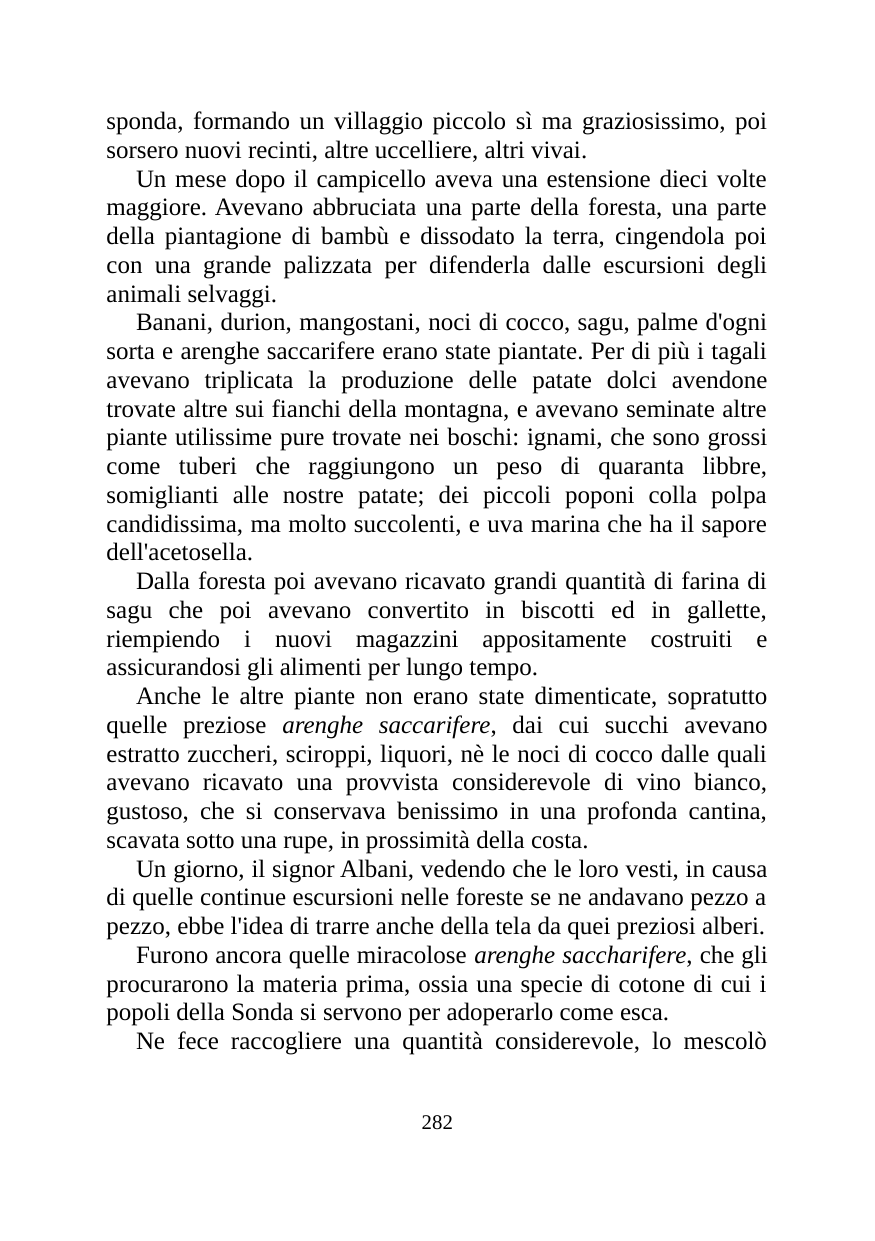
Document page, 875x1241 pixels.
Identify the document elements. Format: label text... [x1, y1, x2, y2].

text Dalla foresta poi avevano ricavato grandi quantità di farina di sagu che poi avevano convertito in biscotti ed in gallette, riempiendo i nuovi magazzini appositamente costruiti e assicurandosi gli alimenti per lungo tempo. [106, 566, 768, 681]
text sponda, formando un villaggio piccolo sì ma graziosissimo, poi sorsero nuovi recinti, altre uccelliere, altri vivai. [106, 106, 768, 164]
text Anche le altre piante non erano state dimenticate, sopratutto quelle preziose arenghe saccarifere, dai cui succhi avevano estratto zuccheri, sciroppi, liquori, nè le noci di cocco dalle quali avevano ricavato una provvista considerevole di vino bianco, gustoso, che si conservava benissimo in una profonda cantina, scavata sotto una rupe, in prossimità della costa. [106, 681, 768, 854]
text Banani, durion, mangostani, noci di cocco, sagu, palme d'ogni sorta e arenghe saccarifere erano state piantate. Per di più i tagali avevano triplicata la produzione delle patate dolci avendone trovate altre sui fianchi della montagna, e avevano seminate altre piante utilissime pure trovate nei boschi: ignami, che sono grossi come tuberi che raggiungono un peso di quaranta libbre, somiglianti alle nostre patate; dei piccoli poponi colla polpa candidissima, ma molto succolenti, e uva marina che ha il sapore dell'acetosella. [106, 307, 768, 566]
text Un giorno, il signor Albani, vedendo che le loro vesti, in causa di quelle continue escursioni nelle foreste se ne andavano pezzo a pezzo, ebbe l'idea di trarre anche della tela da quei preziosi alberi. [106, 854, 768, 940]
text Ne fece raccogliere una quantità considerevole, lo mescolò [106, 1026, 768, 1055]
text Furono ancora quelle miracolose arenghe saccharifere, che gli procurarono la materia prima, ossia una specie di cotone di cui i popoli della Sonda si servono per adoperarlo come esca. [106, 940, 768, 1026]
text Un mese dopo il campicello aveva una estensione dieci volte maggiore. Avevano abbruciata una parte della foresta, una parte della piantagione di bambù e dissodato la terra, cingendola poi con una grande palizzata per difenderla dalle escursioni degli animali selvaggi. [106, 164, 768, 307]
